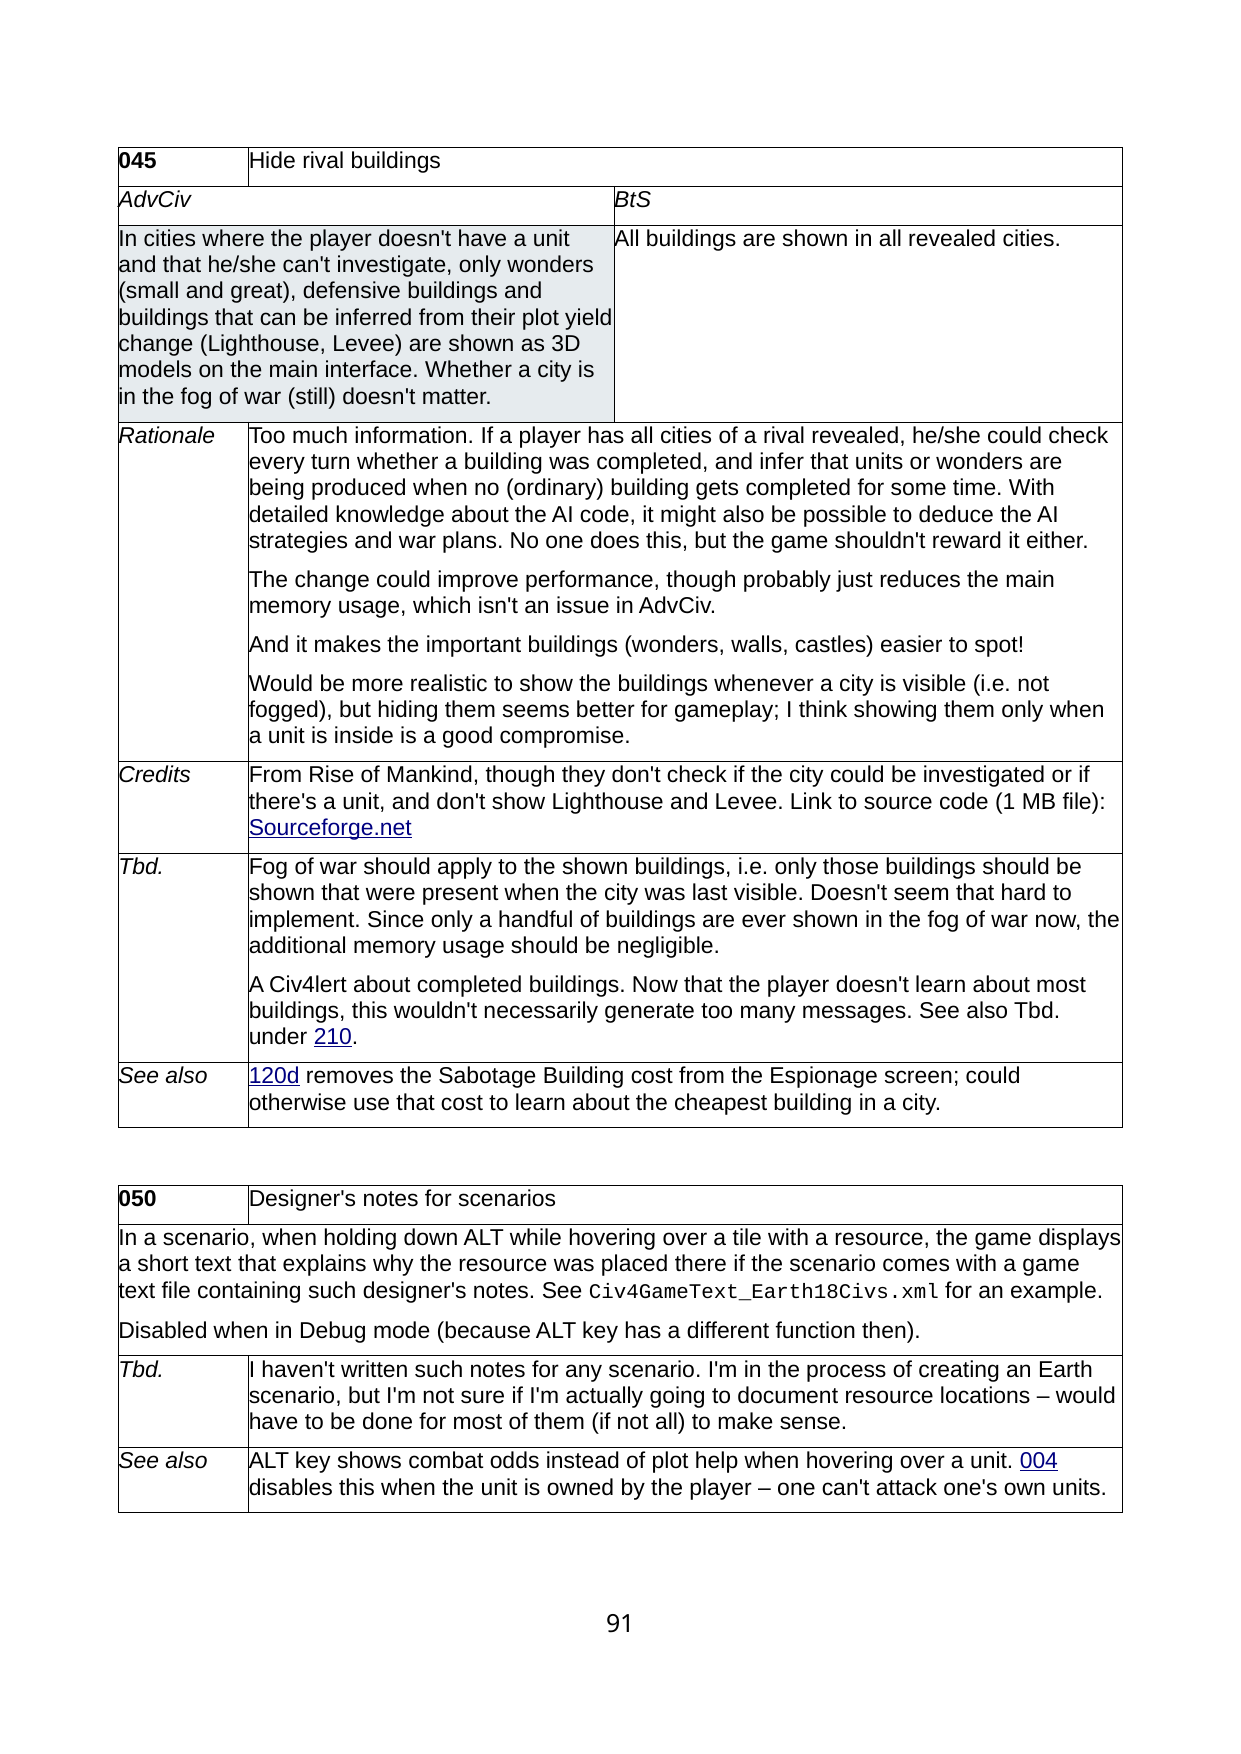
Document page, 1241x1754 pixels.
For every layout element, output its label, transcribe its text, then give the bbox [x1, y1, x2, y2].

table_cell In cities where the player doesn't have a unit and that he/she can't investigate, only wonders (small and great), defensive buildings and buildings that can be inferred from their plot yield change (Lighthouse, Levee) are shown as 3D models on the main interface. Whether a city is in the fog of war (still) doesn't matter. [119, 226, 614, 422]
table_cell Credits [119, 762, 248, 853]
table_cell In a scenario, when holding down ALT while hovering over a tile with a resource, the game displays a short text that explains why the resource was placed there if the scenario comes with a game text file containing such designer's notes. See Civ4GameText_Earth18Civs.xml for an example. Disabled when in Debug mode (because ALT key has a different function then). [119, 1225, 1122, 1355]
table_cell Too much information. If a player has all cities of a rival revealed, he/she could check every turn whether a building was completed, and infer that units or wonders are being produced when no (ordinary) building gets completed for some time. With detailed knowledge about the AI code, it might also be possible to deduce the AI strategies and war plans. No one does this, but the game shouldn't reward it either. The change could improve performance, though probably just reduces the main memory usage, which isn't an issue in AdvCiv. And it makes the important buildings (wonders, walls, castles) easier to spot! Would be more realistic to show the buildings whenever a city is visible (i.e. not fogged), but hiding them seems better for gameplay; I think showing them only when a unit is inside is a good compromise. [249, 423, 1122, 761]
table_cell From Rise of Mankind, though they don't check if the city could be investigated or if there's a unit, and don't show Lighthouse and Levee. Link to source code (1 MB file): Sourceforge.net [249, 762, 1122, 853]
table_header 050 [119, 1186, 248, 1224]
table_header Hide rival buildings [249, 148, 1122, 186]
table_cell Fog of war should apply to the shown buildings, i.e. only those buildings should be shown that were present when the city was last visible. Doesn't seem that hard to implement. Since only a handful of buildings are ever shown in the fog of war now, the additional memory usage should be negligible. A Civ4lert about completed buildings. Now that the player doesn't learn about most buildings, this wouldn't necessarily generate too many messages. See also Tbd. under 210. [249, 854, 1122, 1062]
table_cell All buildings are shown in all revealed cities. [615, 226, 1122, 422]
table_cell BtS [615, 187, 1122, 224]
table_cell Tbd. [119, 1356, 248, 1447]
table_header Designer's notes for scenarios [249, 1186, 1122, 1224]
table_cell Tbd. [119, 854, 248, 1062]
table_cell AdvCiv [119, 187, 614, 224]
table_cell 120d removes the Sabotage Building cost from the Espionage screen; could otherwise use that cost to learn about the cheapest building in a city. [249, 1063, 1122, 1127]
table_cell See also [119, 1063, 248, 1127]
table_cell Rationale [119, 423, 248, 761]
table_cell I haven't written such notes for any scenario. I'm in the process of creating an Earth scenario, but I'm not sure if I'm actually going to document resource locations – would have to be done for most of them (if not all) to make sense. [249, 1356, 1122, 1447]
table_header 045 [119, 148, 248, 186]
table_cell ALT key shows combat odds instead of plot help when hovering over a unit. 004 disables this when the unit is owned by the player – one can't attack one's own units. [249, 1448, 1122, 1512]
table_cell See also [119, 1448, 248, 1512]
